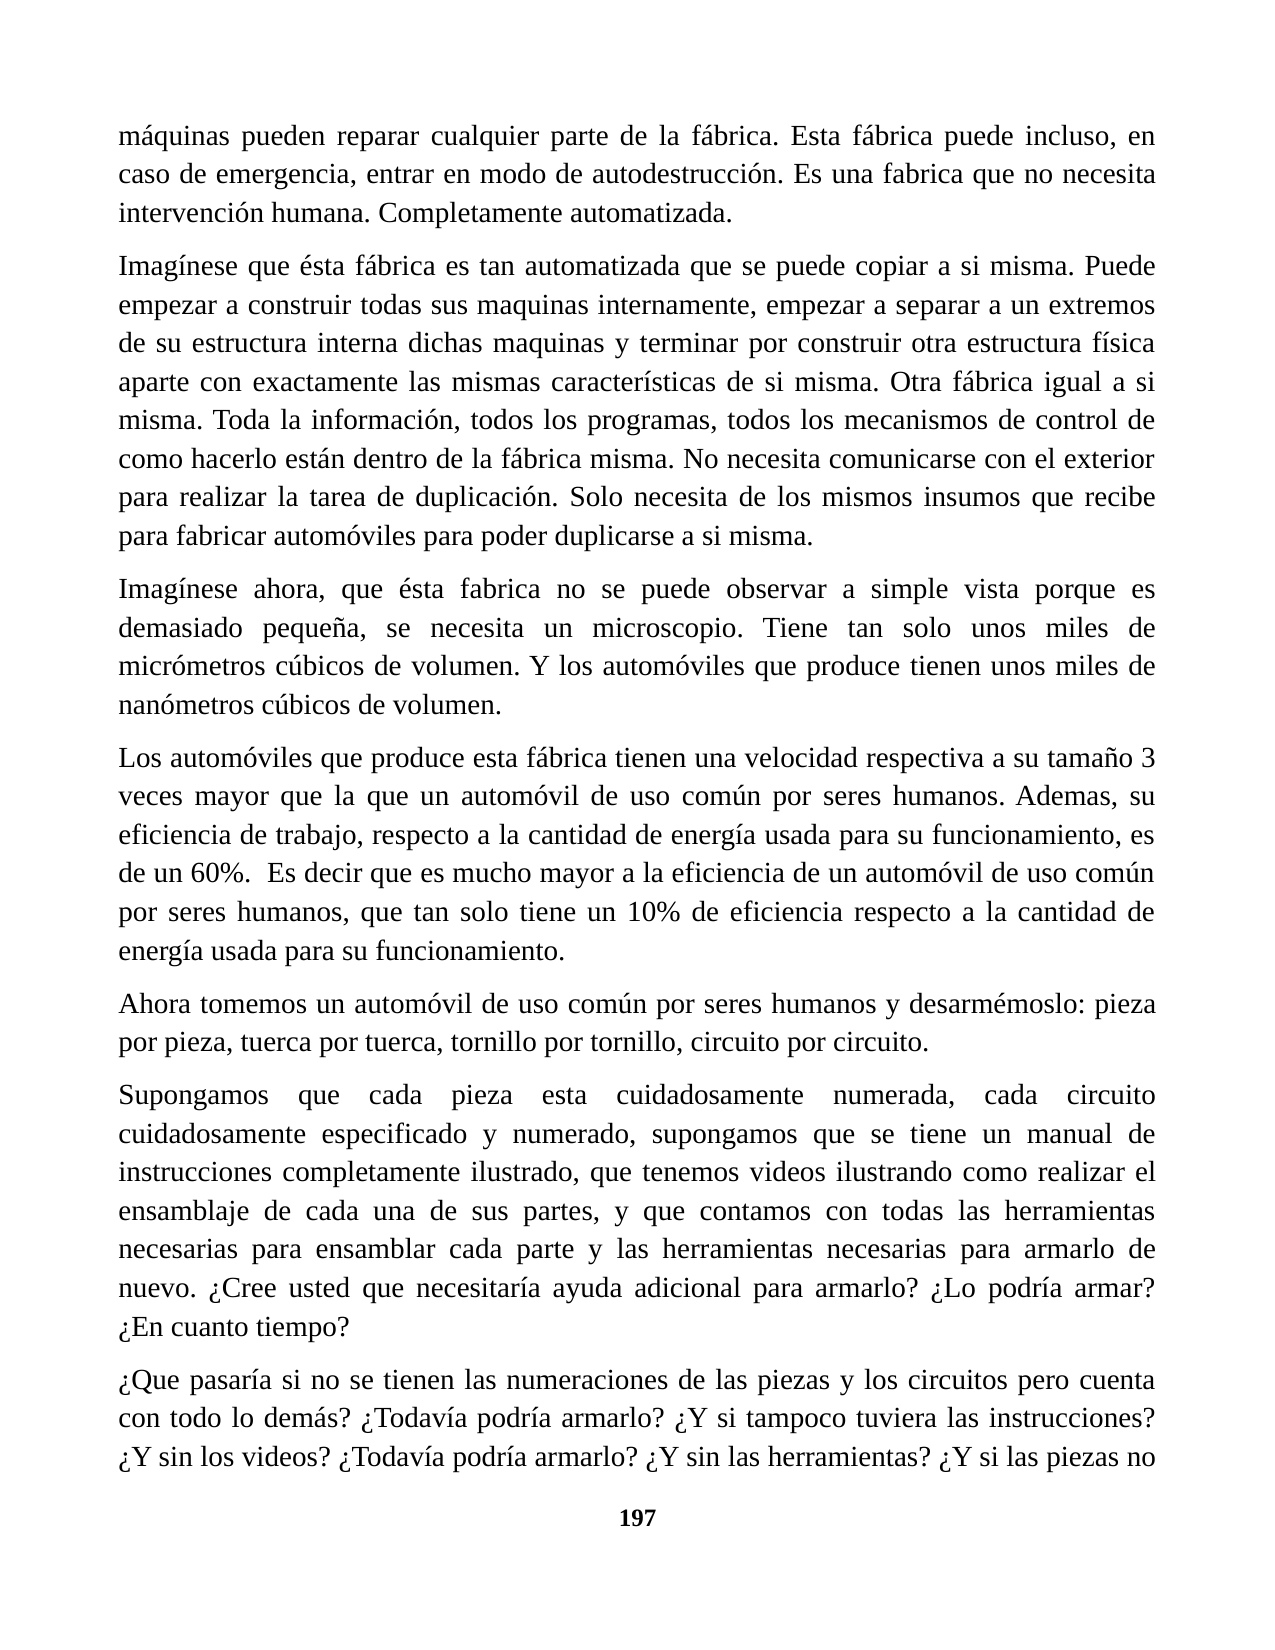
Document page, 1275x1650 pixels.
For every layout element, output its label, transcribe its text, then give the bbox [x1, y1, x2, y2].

text Imagínese que ésta fábrica es tan automatizada que se puede copiar a si misma. Puede empezar a construir todas sus maquinas internamente, empezar a separar a un extremos de su estructura interna dichas maquinas y terminar por construir otra estructura física aparte con exactamente las mismas características de si misma. Otra fábrica igual a si misma. Toda la información, todos los programas, todos los mecanismos de control de como hacerlo están dentro de la fábrica misma. No necesita comunicarse con el exterior para realizar la tarea de duplicación. Solo necesita de los mismos insumos que recibe para fabricar automóviles para poder duplicarse a si misma. [118, 248, 1157, 552]
text Supongamos que cada pieza esta cuidadosamente numerada, cada circuito cuidadosamente especificado y numerado, supongamos que se tiene un manual de instrucciones completamente ilustrado, que tenemos videos ilustrando como realizar el ensamblaje de cada una de sus partes, y que contamos con todas las herramientas necesarias para ensamblar cada parte y las herramientas necesarias para armarlo de nuevo. ¿Cree usted que necesitaría ayuda adicional para armarlo? ¿Lo podría armar? ¿En cuanto tiempo? [118, 1077, 1157, 1342]
text máquinas pueden reparar cualquier parte de la fábrica. Esta fábrica puede incluso, en caso de emergencia, entrar en modo de autodestrucción. Es una fabrica que no necesita intervención humana. Completamente automatizada. [118, 118, 1157, 229]
text ¿Que pasaría si no se tienen las numeraciones de las piezas y los circuitos pero cuenta con todo lo demás? ¿Todavía podría armarlo? ¿Y si tampoco tuviera las instrucciones? ¿Y sin los videos? ¿Todavía podría armarlo? ¿Y sin las herramientas? ¿Y si las piezas no [118, 1362, 1157, 1472]
text Los automóviles que produce esta fábrica tienen una velocidad respectiva a su tamaño 3 veces mayor que la que un automóvil de uso común por seres humanos. Ademas, su eficiencia de trabajo, respecto a la cantidad de energía usada para su funcionamiento, es de un 60%. Es decir que es mucho mayor a la eficiencia de un automóvil de uso común por seres humanos, que tan solo tiene un 10% de eficiencia respecto a la cantidad de energía usada para su funcionamiento. [118, 740, 1157, 966]
text Ahora tomemos un automóvil de uso común por seres humanos y desarmémoslo: pieza por pieza, tuerca por tuerca, tornillo por tornillo, circuito por circuito. [118, 986, 1157, 1058]
text Imagínese ahora, que ésta fabrica no se puede observar a simple vista porque es demasiado pequeña, se necesita un microscopio. Tiene tan solo unos miles de micrómetros cúbicos de volumen. Y los automóviles que produce tienen unos miles de nanómetros cúbicos de volumen. [118, 571, 1157, 720]
